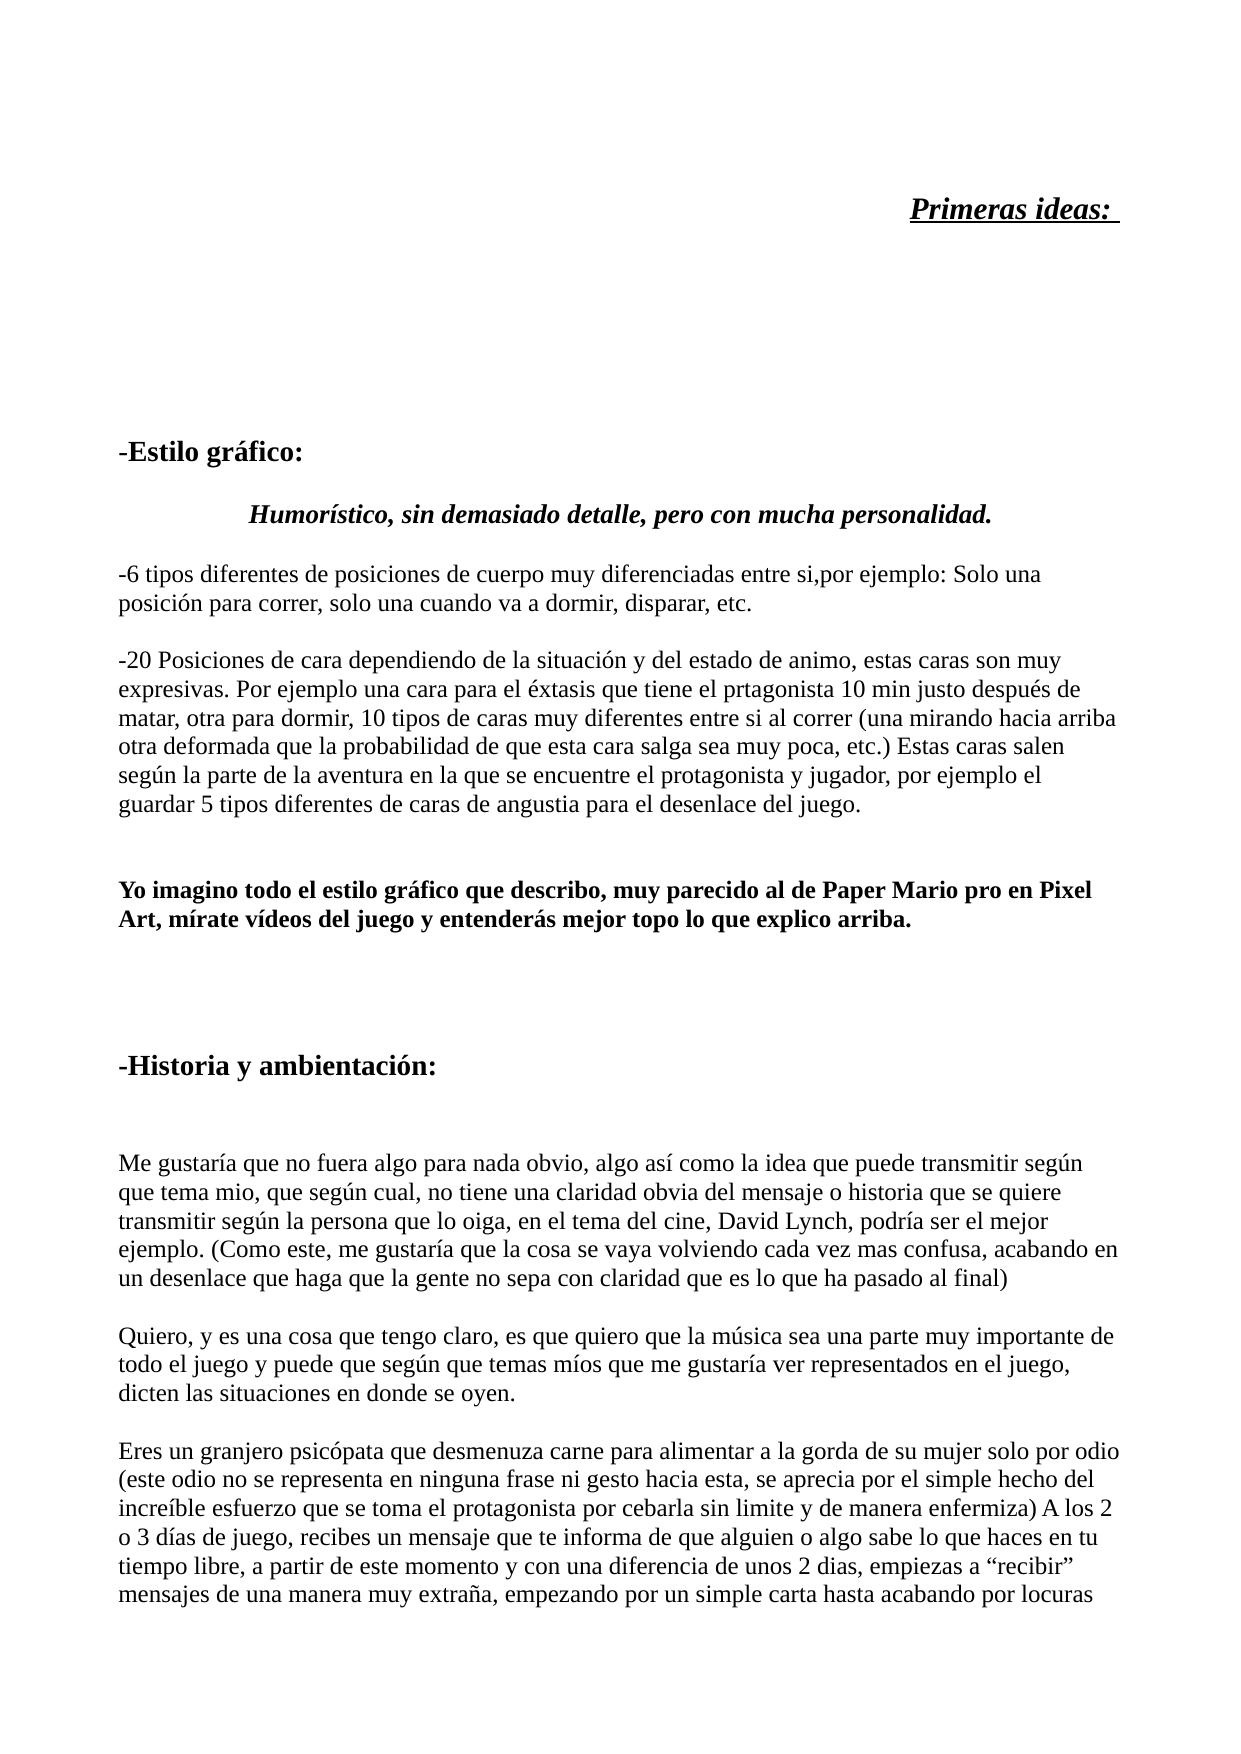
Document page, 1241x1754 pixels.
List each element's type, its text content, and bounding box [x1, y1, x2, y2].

text Eres un granjero psicópata que desmenuza carne para alimentar a la gorda de su mujer solo por odio (este odio no se representa en ninguna frase ni gesto hacia esta, se aprecia por el simple hecho del increíble esfuerzo que se toma el protagonista por cebarla sin limite y de manera enfermiza) A los 2 o 3 días de juego, recibes un mensaje que te informa de que alguien o algo sabe lo que haces en tu tiempo libre, a partir de este momento y con una diferencia de unos 2 dias, empiezas a “recibir” mensajes de una manera muy extraña, empezando por un simple carta hasta acabando por locuras [118, 1436, 1122, 1608]
text Humorístico, sin demasiado detalle, pero con mucha personalidad. [118, 497, 1122, 530]
text Yo imagino todo el estilo gráfico que describo, muy parecido al de Paper Mario pro en Pixel Art, mírate vídeos del juego y entenderás mejor topo lo que explico arriba. [118, 875, 1122, 933]
text -6 tipos diferentes de posiciones de cuerpo muy diferenciadas entre si,por ejemplo: Solo una posición para correr, solo una cuando va a dormir, disparar, etc. [118, 559, 1122, 616]
text -Historia y ambientación: [118, 1048, 1122, 1081]
text -Estilo gráfico: [118, 434, 1122, 468]
text Primeras ideas: [118, 190, 1122, 226]
text -20 Posiciones de cara dependiendo de la situación y del estado de animo, estas caras son muy expresivas. Por ejemplo una cara para el éxtasis que tiene el prtagonista 10 min justo después de matar, otra para dormir, 10 tipos de caras muy diferentes entre si al correr (una mirando hacia arriba otra deformada que la probabilidad de que esta cara salga sea muy poca, etc.) Estas caras salen según la parte de la aventura en la que se encuentre el protagonista y jugador, por ejemplo el guardar 5 tipos diferentes de caras de angustia para el desenlace del juego. [118, 645, 1122, 818]
text Quiero, y es una cosa que tengo claro, es que quiero que la música sea una parte muy importante de todo el juego y puede que según que temas míos que me gustaría ver representados en el juego, dicten las situaciones en donde se oyen. [118, 1321, 1122, 1407]
text Me gustaría que no fuera algo para nada obvio, algo así como la idea que puede transmitir según que tema mio, que según cual, no tiene una claridad obvia del mensaje o historia que se quiere transmitir según la persona que lo oiga, en el tema del cine, David Lynch, podría ser el mejor ejemplo. (Como este, me gustaría que la cosa se vaya volviendo cada vez mas confusa, acabando en un desenlace que haga que la gente no sepa con claridad que es lo que ha pasado al final) [118, 1148, 1122, 1292]
